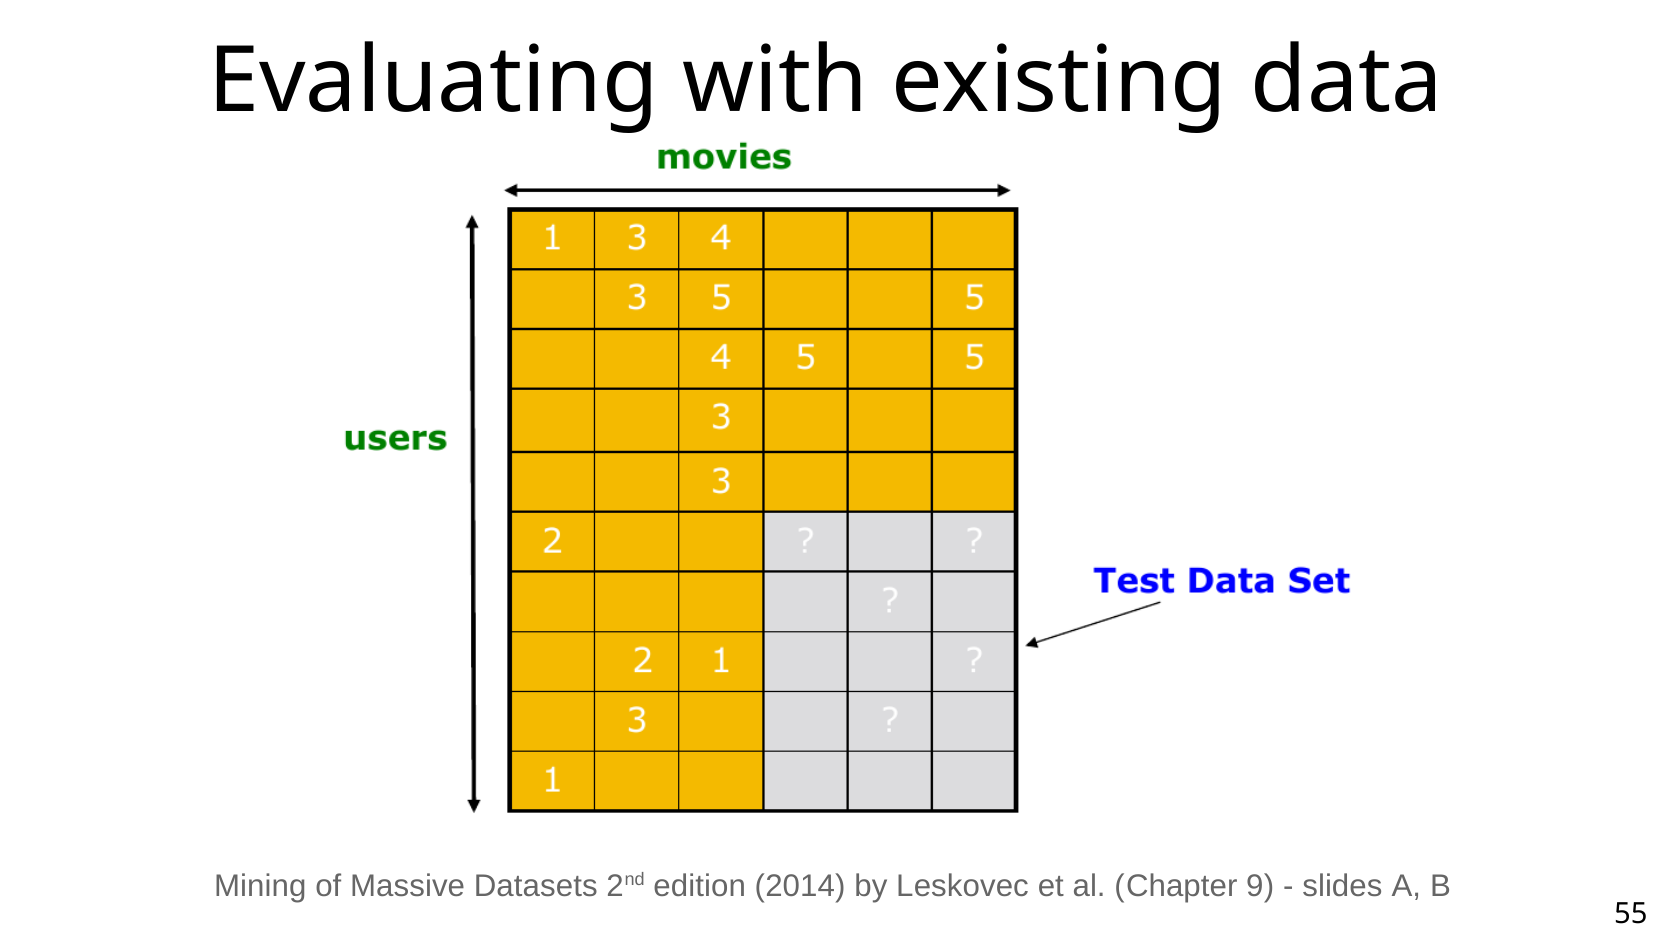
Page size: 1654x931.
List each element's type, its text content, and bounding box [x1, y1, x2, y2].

picture [332, 137, 1374, 828]
text_box Mining of Massive Datasets 2nd edition (2014) by Leskovec et al. (Chapter 9) - slides A, B [81, 860, 1584, 919]
title Evaluating with existing data [82, 1, 1571, 151]
